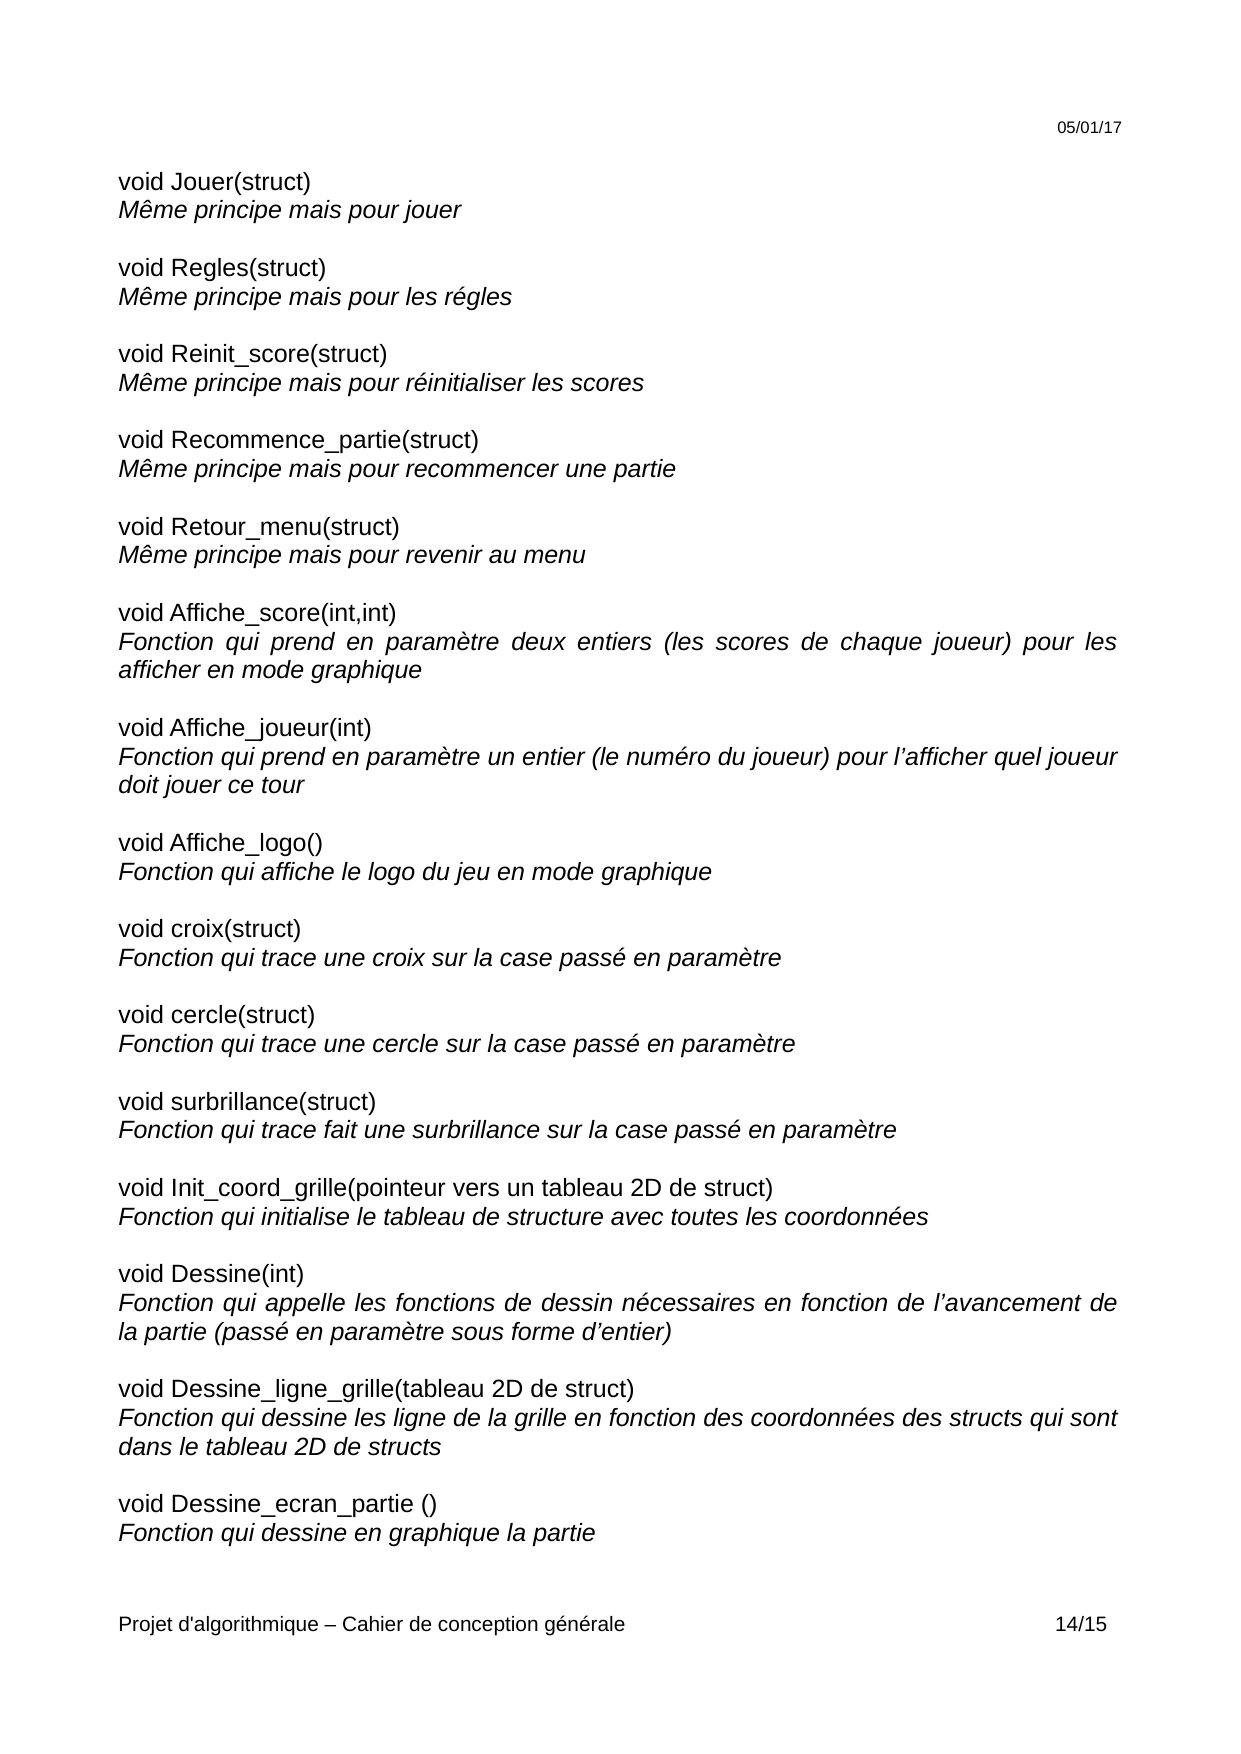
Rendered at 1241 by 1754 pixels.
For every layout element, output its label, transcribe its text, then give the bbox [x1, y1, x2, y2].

text void Retour_menu(struct) [118, 512, 1122, 541]
text void Affiche_logo() [118, 828, 1122, 857]
text void Affiche_score(int,int) [118, 598, 1122, 627]
text Fonction qui dessine les ligne de la grille en fonction des coordonnées des structs qui sont dans le tableau 2D de structs [118, 1403, 1122, 1461]
text void Dessine(int) [118, 1259, 1122, 1288]
text Même principe mais pour les régles [118, 282, 1122, 311]
text Même principe mais pour revenir au menu [118, 541, 1122, 569]
text Fonction qui dessine en graphique la partie [118, 1518, 1122, 1547]
text void Regles(struct) [118, 253, 1122, 282]
text Fonction qui appelle les fonctions de dessin nécessaires en fonction de l’avancement de la partie (passé en paramètre sous forme d’entier) [118, 1288, 1122, 1346]
text Fonction qui prend en paramètre deux entiers (les scores de chaque joueur) pour les afficher en mode graphique [118, 627, 1122, 684]
text Fonction qui prend en paramètre un entier (le numéro du joueur) pour l’afficher quel joueur doit jouer ce tour [118, 742, 1122, 799]
text void cercle(struct) [118, 1001, 1122, 1029]
text Fonction qui initialise le tableau de structure avec toutes les coordonnées [118, 1202, 1122, 1231]
text void Reinit_score(struct) [118, 339, 1122, 368]
text Fonction qui trace fait une surbrillance sur la case passé en paramètre [118, 1116, 1122, 1144]
text void Recommence_partie(struct) [118, 426, 1122, 454]
text Fonction qui trace une croix sur la case passé en paramètre [118, 943, 1122, 972]
text void Dessine_ligne_grille(tableau 2D de struct) [118, 1374, 1122, 1403]
text void Affiche_joueur(int) [118, 713, 1122, 742]
text void surbrillance(struct) [118, 1087, 1122, 1116]
text void Dessine_ecran_partie () [118, 1489, 1122, 1518]
text Même principe mais pour réinitialiser les scores [118, 368, 1122, 397]
text Fonction qui affiche le logo du jeu en mode graphique [118, 857, 1122, 886]
text Même principe mais pour recommencer une partie [118, 454, 1122, 483]
text Fonction qui trace une cercle sur la case passé en paramètre [118, 1029, 1122, 1058]
text void Jouer(struct) [118, 167, 1122, 196]
text void Init_coord_grille(pointeur vers un tableau 2D de struct) [118, 1173, 1122, 1202]
text void croix(struct) [118, 914, 1122, 943]
text Même principe mais pour jouer [118, 196, 1122, 224]
